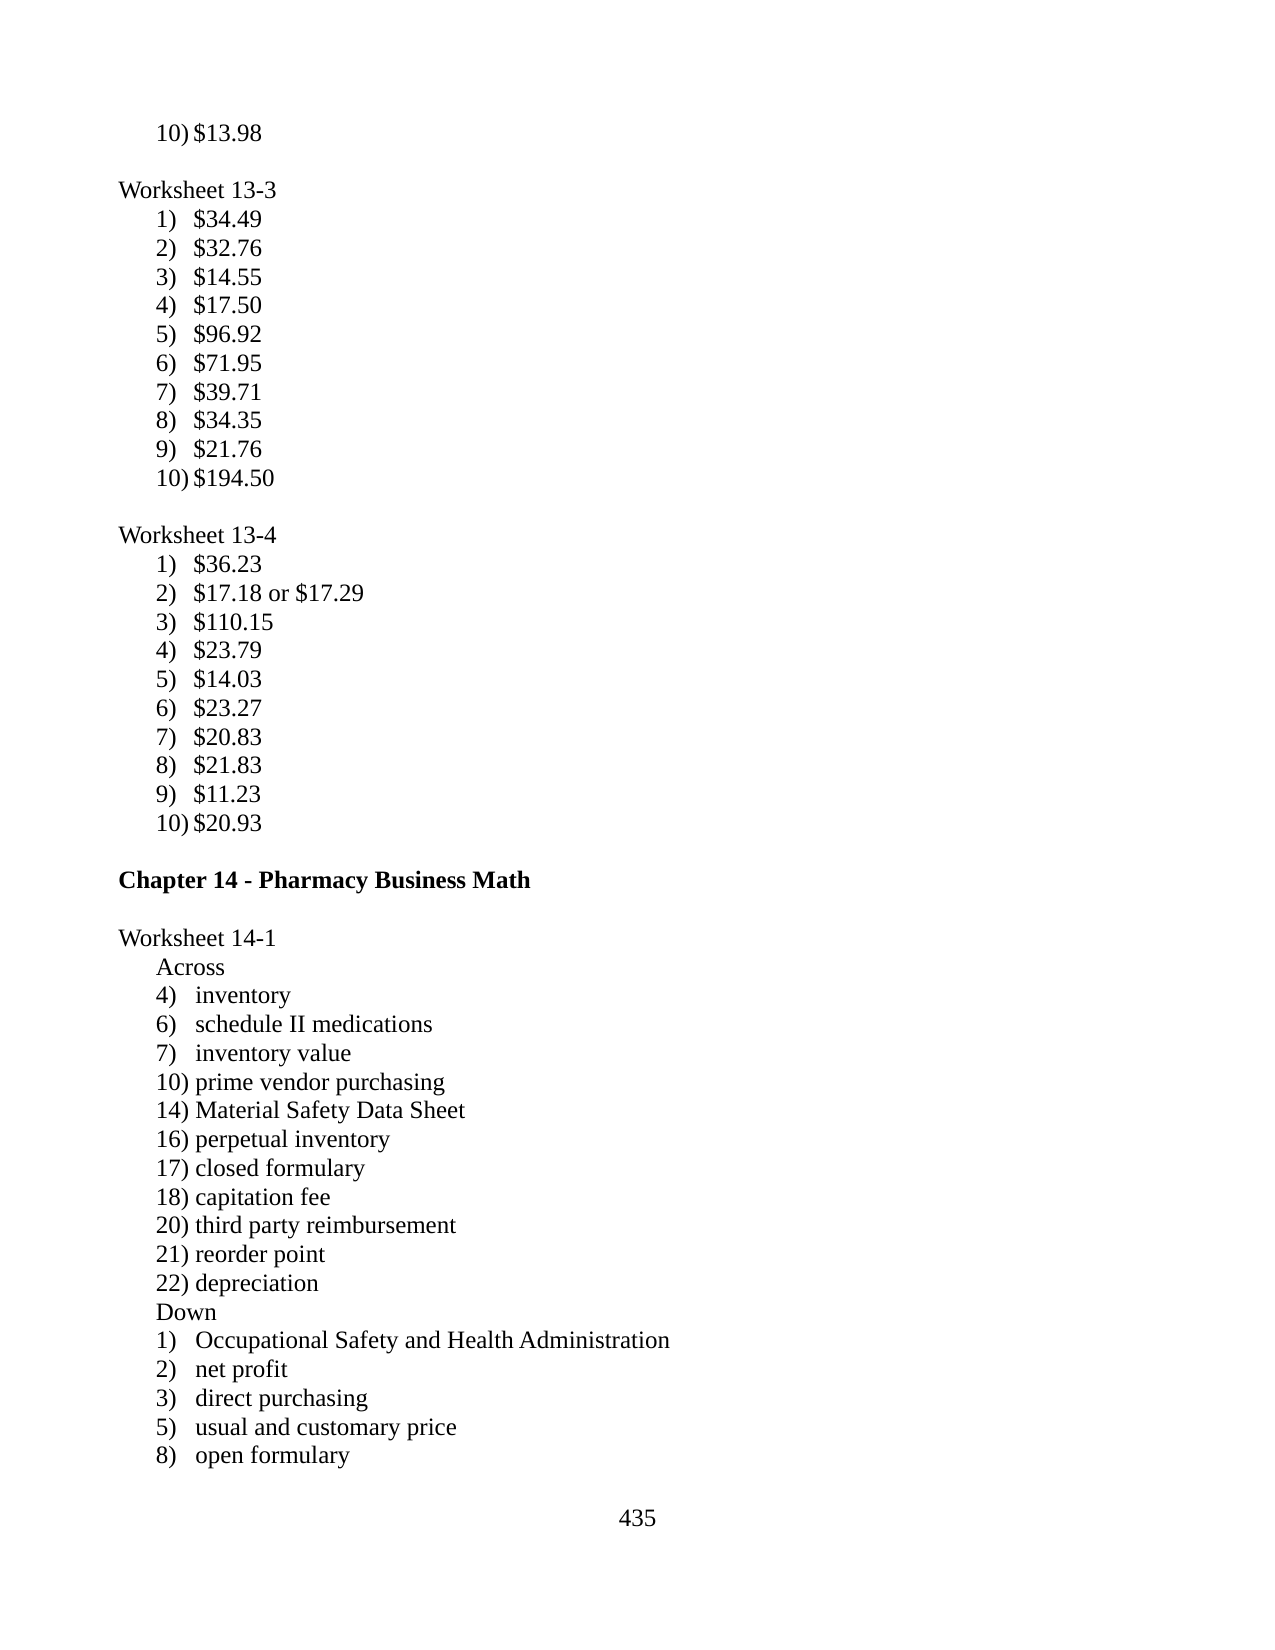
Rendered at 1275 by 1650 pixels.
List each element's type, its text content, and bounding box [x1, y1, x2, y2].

list $32.76 [156, 233, 1157, 262]
list $23.27 [156, 693, 1157, 722]
text 14) Material Safety Data Sheet [156, 1096, 1157, 1124]
list $11.23 [156, 779, 1157, 808]
text 6) schedule II medications [156, 1009, 1157, 1038]
text Across [156, 952, 1157, 981]
list $17.18 or $17.29 [156, 578, 1157, 607]
text 1) Occupational Safety and Health Administration [156, 1326, 1157, 1354]
text 10) prime vendor purchasing [156, 1067, 1157, 1096]
text 22) depreciation [156, 1268, 1157, 1297]
list $110.15 [156, 607, 1157, 636]
list $14.03 [156, 664, 1157, 693]
text Chapter 14 - Pharmacy Business Math [118, 866, 1157, 894]
text 21) reorder point [156, 1239, 1157, 1268]
list $21.76 [156, 434, 1157, 463]
text 17) closed formulary [156, 1153, 1157, 1182]
list $17.50 [156, 291, 1157, 319]
list $13.98 [156, 118, 1157, 147]
text 3) direct purchasing [156, 1383, 1157, 1412]
list $194.50 [156, 463, 1157, 492]
text Worksheet 13-3 [118, 176, 1157, 204]
text 18) capitation fee [156, 1182, 1157, 1211]
text 8) open formulary [156, 1441, 1157, 1469]
list $20.83 [156, 722, 1157, 751]
text 2) net profit [156, 1354, 1157, 1383]
list $71.95 [156, 348, 1157, 377]
text 4) inventory [156, 981, 1157, 1009]
text 5) usual and customary price [156, 1412, 1157, 1441]
list $96.92 [156, 319, 1157, 348]
text Down [156, 1297, 1157, 1326]
text 20) third party reimbursement [156, 1211, 1157, 1239]
list $36.23 [156, 549, 1157, 578]
list $23.79 [156, 636, 1157, 664]
text Worksheet 14-1 [118, 923, 1157, 952]
text 16) perpetual inventory [156, 1124, 1157, 1153]
list $21.83 [156, 751, 1157, 779]
list $14.55 [156, 262, 1157, 291]
list $34.49 [156, 204, 1157, 233]
text 7) inventory value [156, 1038, 1157, 1067]
text Worksheet 13-4 [118, 521, 1157, 549]
list $34.35 [156, 406, 1157, 434]
list $39.71 [156, 377, 1157, 406]
list $20.93 [156, 808, 1157, 837]
